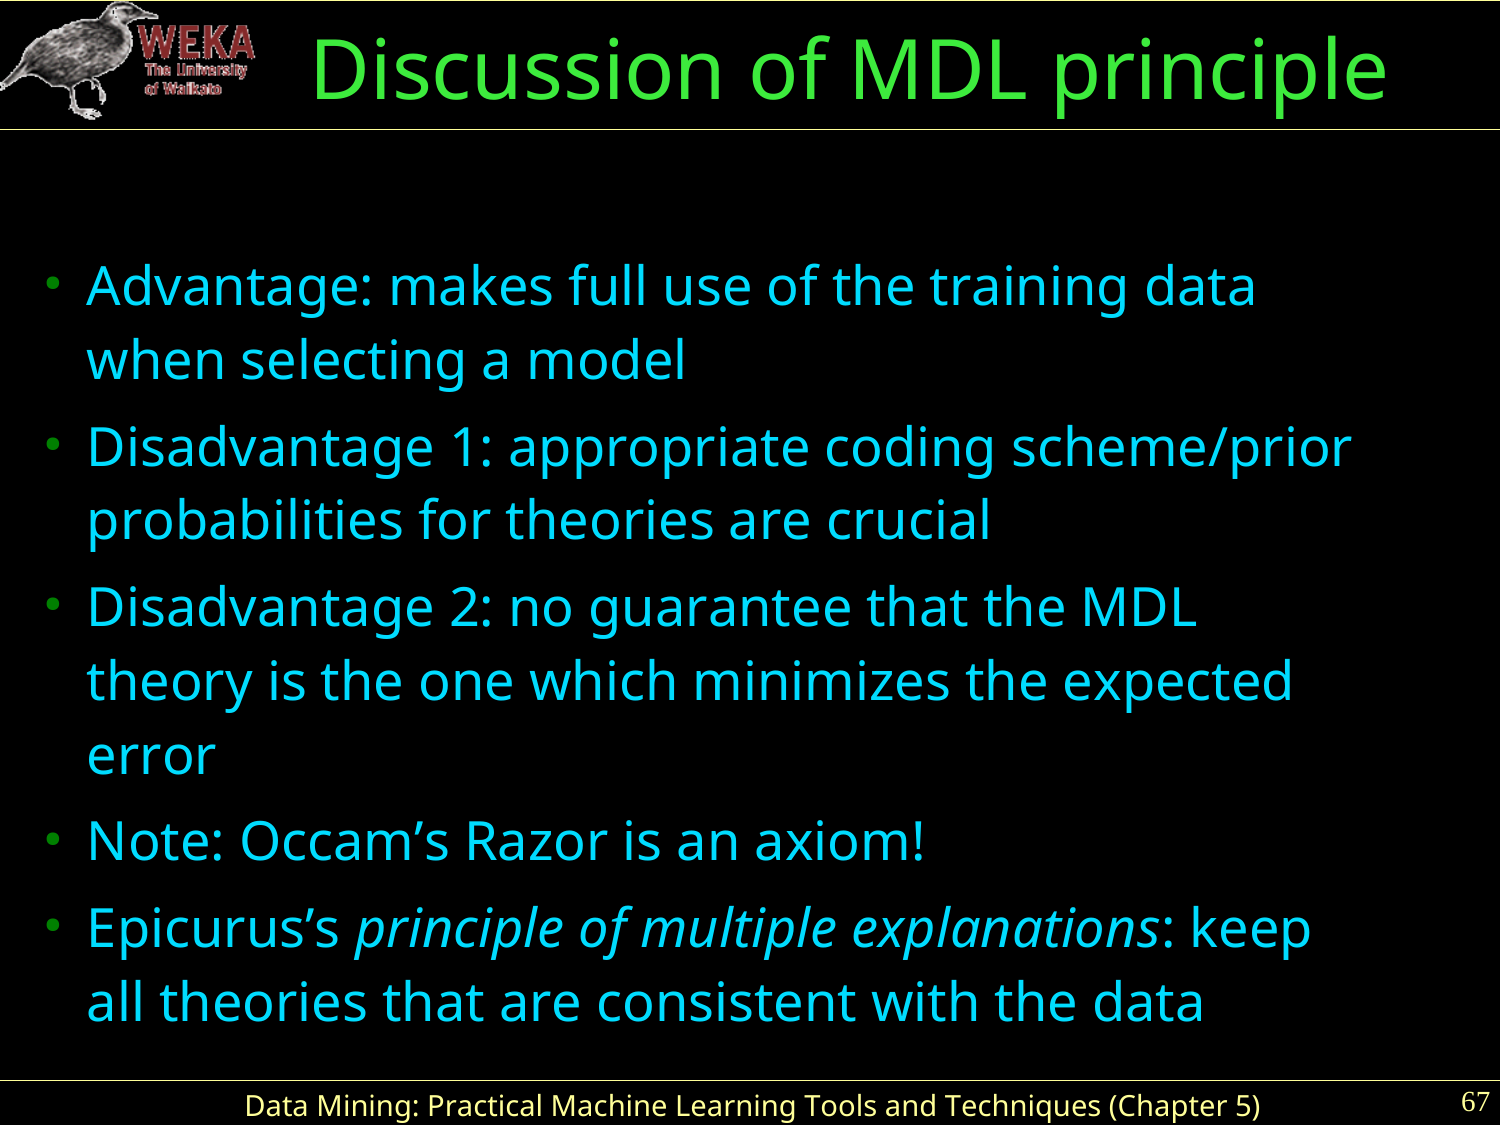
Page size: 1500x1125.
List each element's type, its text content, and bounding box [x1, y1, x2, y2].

text_box Advantage: makes full use of the training data when selecting a model Disadvantage 1: appropriate coding scheme/prior probabilities for theories are crucial Disadvantage 2: no guarantee that the MDL theory is the one which minimizes the expected error Note: Occam’s Razor is an axiom! Epicurus’s principle of multiple explanations: keep all theories that are consistent with the data [29, 240, 1388, 958]
title Discussion of MDL principle [295, 0, 1500, 148]
picture [0, 1, 266, 129]
